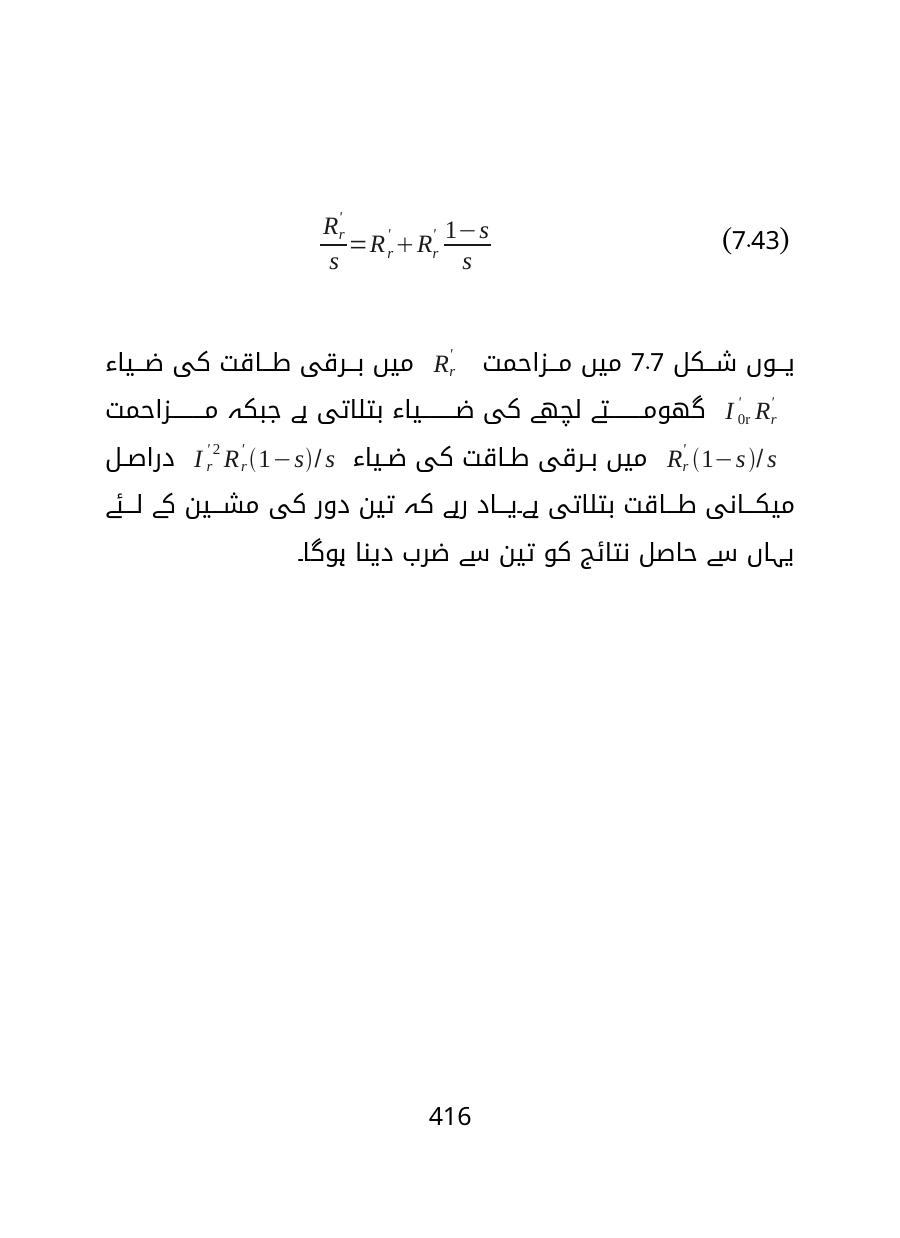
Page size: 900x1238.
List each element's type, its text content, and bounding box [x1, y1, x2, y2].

table_header (7.43) [697, 203, 795, 293]
table_header [105, 203, 697, 293]
text یوں شکل 7.7 میں مزاحمت میں برقی طاقت کی ضیاء گھومتے لچھے کی ضیاء بتلاتی ہے جبکہ مزاحمت میں برقی طاقت کی ضیاءدراصل میکانی طاقت بتلاتی ہے۔یاد رہے کہ تین دور کی مشین کے لئے یہاں سے حاصل نتائج کو تین سے ضرب دینا ہوگا۔ [105, 339, 795, 576]
